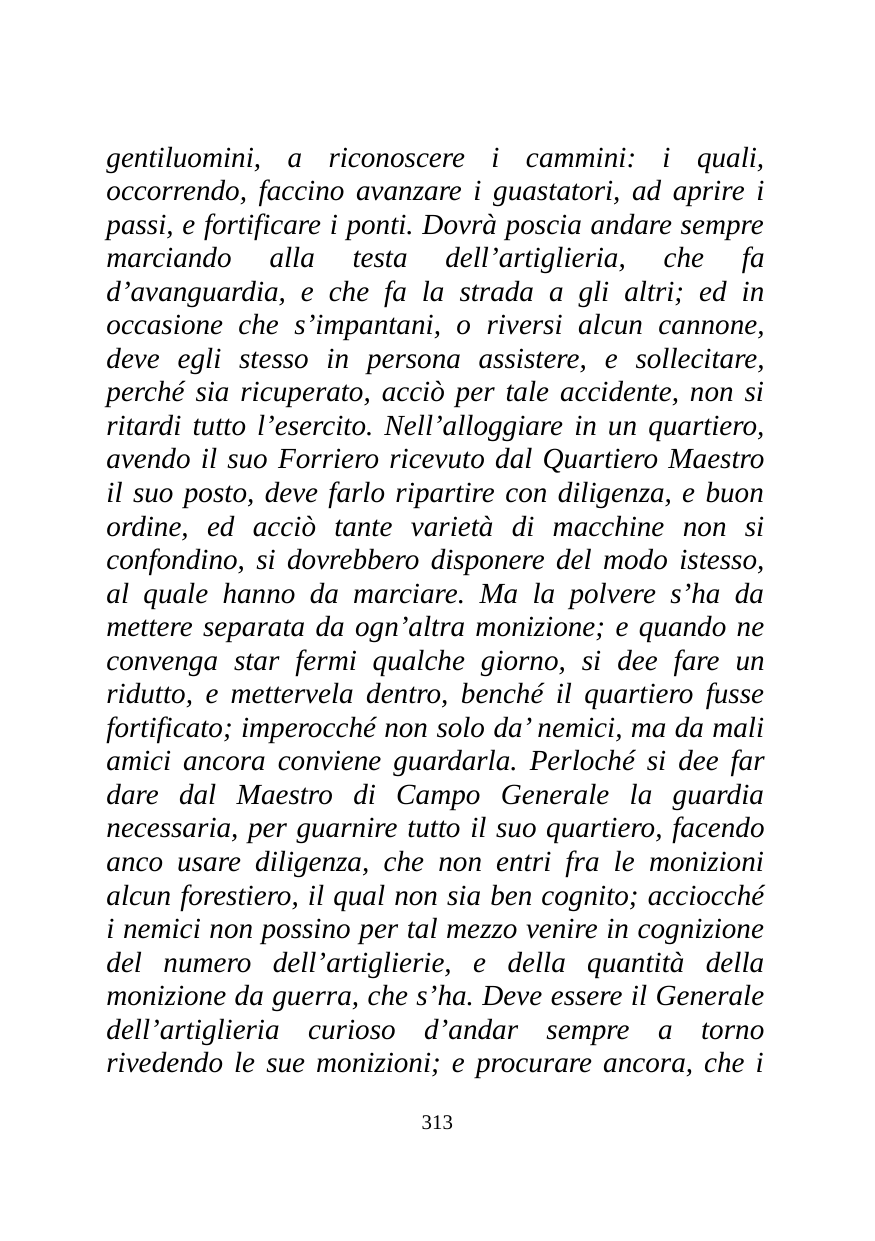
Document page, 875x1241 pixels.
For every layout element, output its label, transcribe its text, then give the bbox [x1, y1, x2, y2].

text gentiluomini, a riconoscere i cammini: i quali, occorrendo, faccino avanzare i guastatori, ad aprire i passi, e fortificare i ponti. Dovrà poscia andare sempre marciando alla testa dell’artiglieria, che fa d’avanguardia, e che fa la strada a gli altri; ed in occasione che s’impantani, o riversi alcun cannone, deve egli stesso in persona assistere, e sollecitare, perché sia ricuperato, acciò per tale accidente, non si ritardi tutto l’esercito. Nell’alloggiare in un quartiero, avendo il suo Forriero ricevuto dal Quartiero Maestro il suo posto, deve farlo ripartire con diligenza, e buon ordine, ed acciò tante varietà di macchine non si confondino, si dovrebbero disponere del modo istesso, al quale hanno da marciare. Ma la polvere s’ha da mettere separata da ogn’altra monizione; e quando ne convenga star fermi qualche giorno, si dee fare un ridutto, e mettervela dentro, benché il quartiero fusse fortificato; imperocché non solo da’ nemici, ma da mali amici ancora conviene guardarla. Perloché si dee far dare dal Maestro di Campo Generale la guardia necessaria, per guarnire tutto il suo quartiero, facendo anco usare diligenza, che non entri fra le monizioni alcun forestiero, il qual non sia ben cognito; acciocché i nemici non possino per tal mezzo venire in cognizione del numero dell’artiglierie, e della quantità della monizione da guerra, che s’ha. Deve essere il Generale dell’artiglieria curioso d’andar sempre a torno rivedendo le sue monizioni; e procurare ancora, che i [106, 140, 768, 1079]
